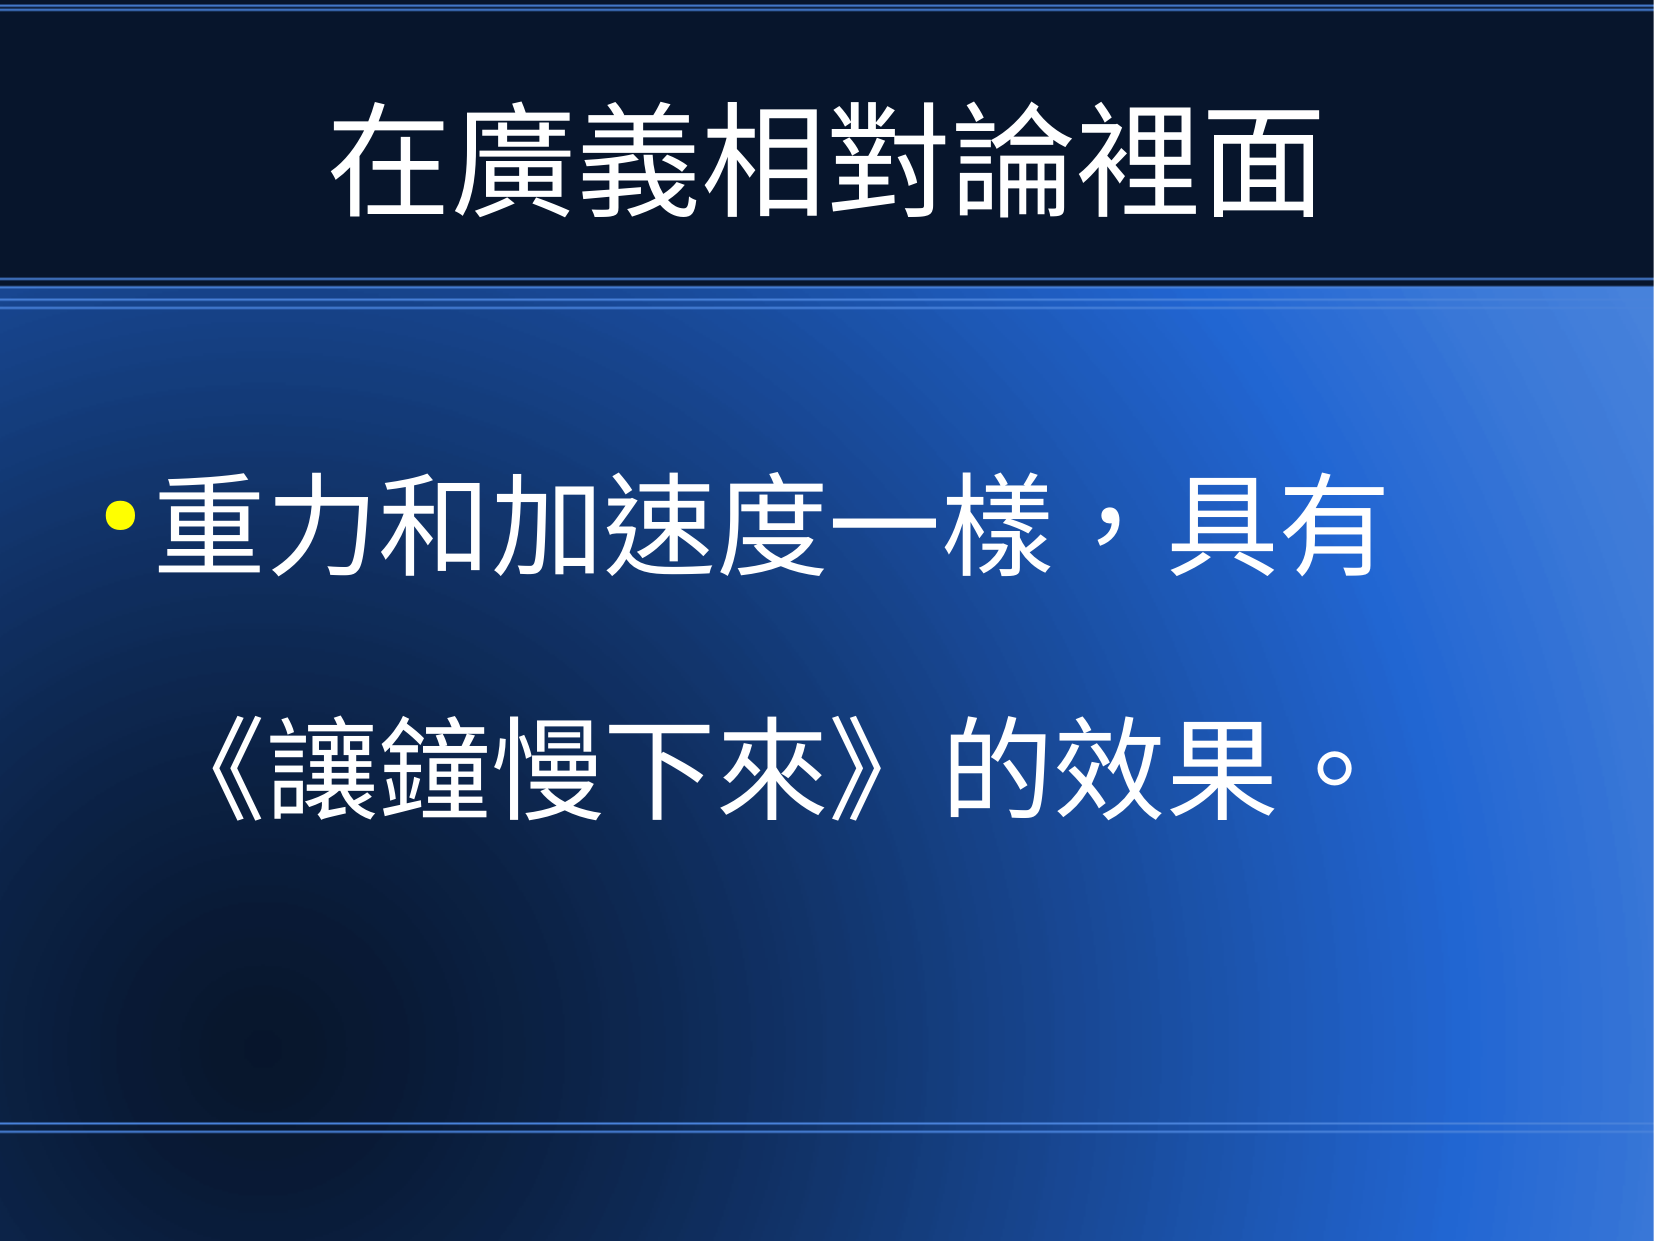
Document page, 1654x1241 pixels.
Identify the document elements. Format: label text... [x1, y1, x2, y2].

picture [0, 0, 1654, 1241]
title 在廣義相對論裡面 [82, 49, 1571, 257]
list 重力和加速度一樣，具有《讓鐘慢下來》的效果。 [82, 355, 1571, 1241]
